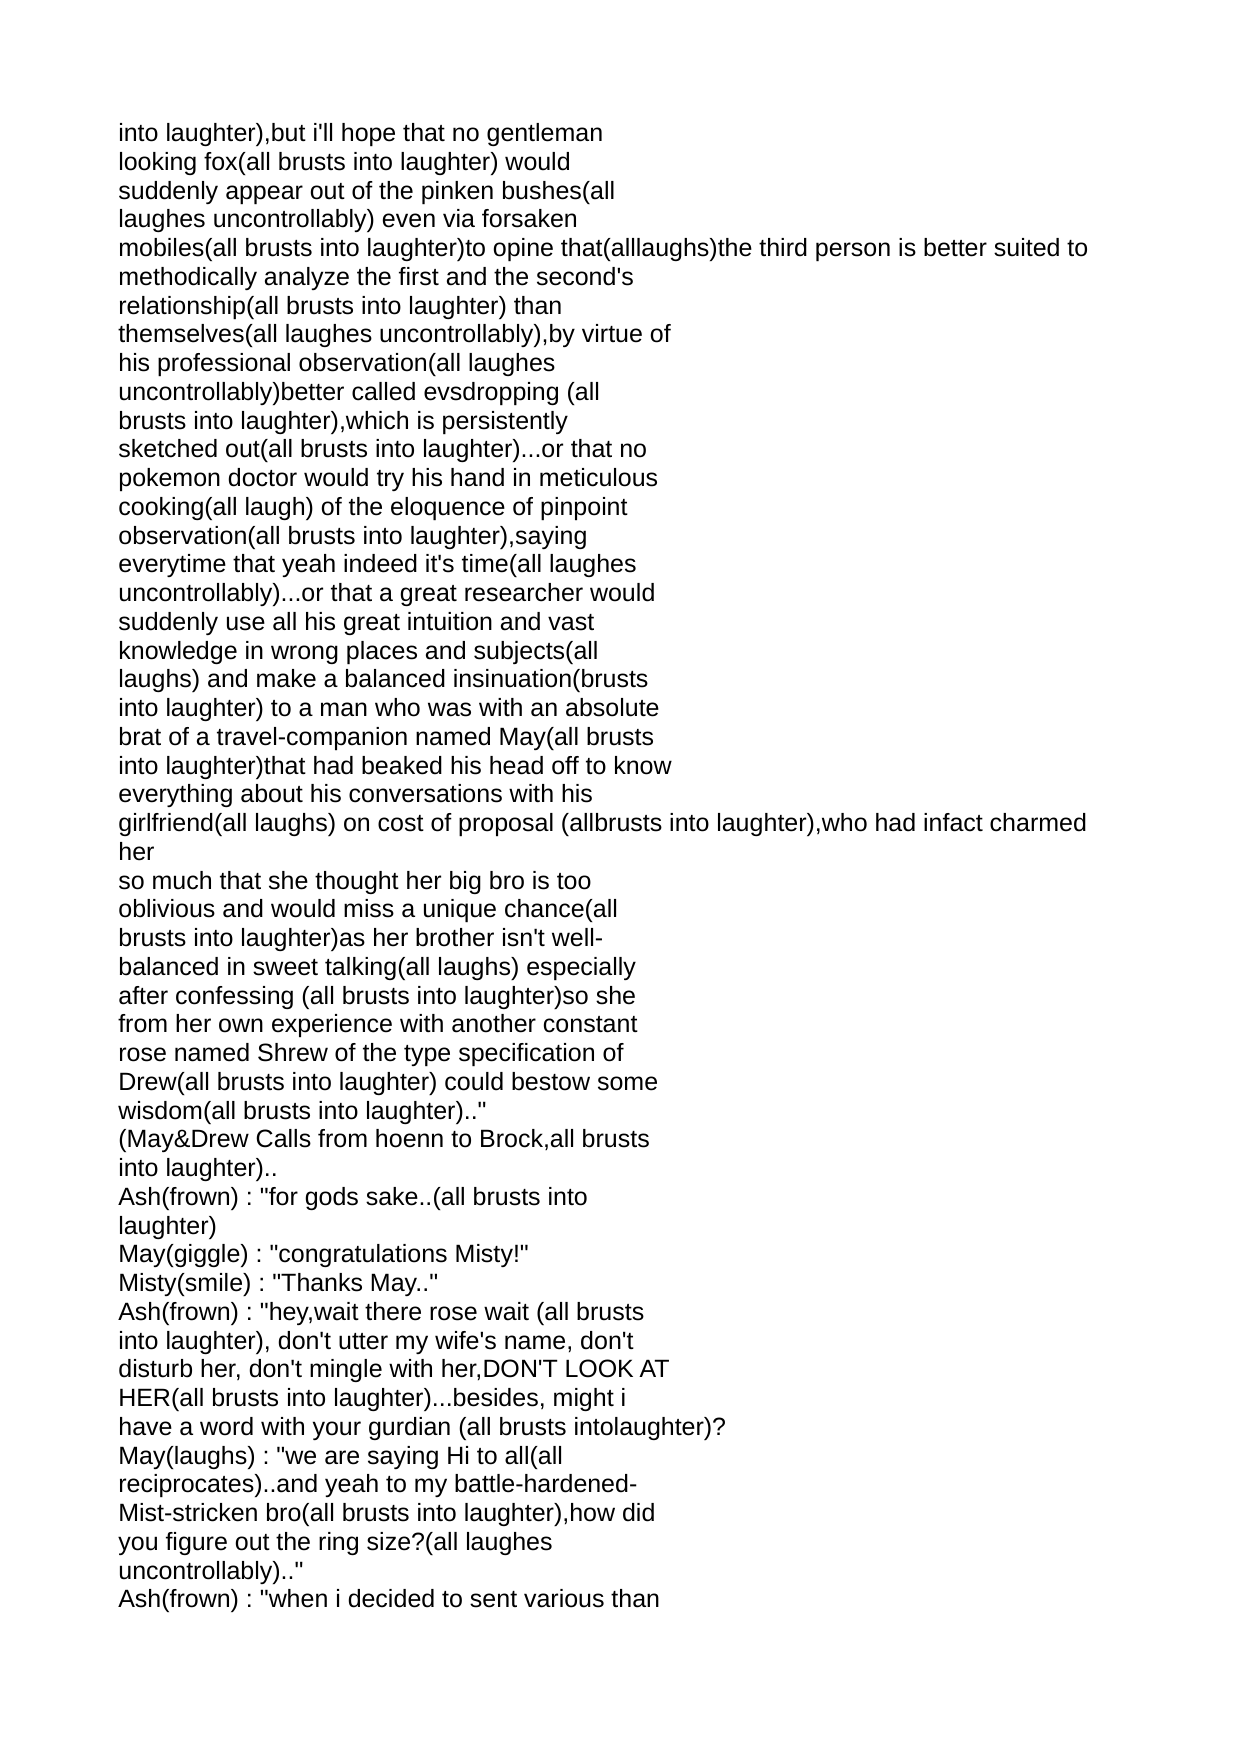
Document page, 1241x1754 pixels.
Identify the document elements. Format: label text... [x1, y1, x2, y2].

text laughes uncontrollably) even via forsaken [118, 204, 1122, 233]
text suddenly appear out of the pinken bushes(all [118, 176, 1122, 204]
text uncontrollably)better called evsdropping (all [118, 377, 1122, 406]
text brusts into laughter)as her brother isn't well- [118, 923, 1122, 952]
text into laughter) to a man who was with an absolute [118, 693, 1122, 722]
text into laughter),but i'll hope that no gentleman [118, 118, 1122, 147]
text have a word with your gurdian (all brusts intolaughter)? [118, 1412, 1122, 1441]
text wisdom(all brusts into laughter).." [118, 1096, 1122, 1124]
text uncontrollably).." [118, 1556, 1122, 1584]
text brat of a travel-companion named May(all brusts [118, 722, 1122, 751]
text brusts into laughter),which is persistently [118, 406, 1122, 434]
text themselves(all laughes uncontrollably),by virtue of [118, 319, 1122, 348]
text laughs) and make a balanced insinuation(brusts [118, 664, 1122, 693]
text cooking(all laugh) of the eloquence of pinpoint [118, 492, 1122, 521]
text Ash(frown) : "for gods sake..(all brusts into [118, 1182, 1122, 1211]
text Mist-stricken bro(all brusts into laughter),how did [118, 1498, 1122, 1527]
text his professional observation(all laughes [118, 348, 1122, 377]
text reciprocates)..and yeah to my battle-hardened- [118, 1469, 1122, 1498]
text after confessing (all brusts into laughter)so she [118, 981, 1122, 1009]
text balanced in sweet talking(all laughs) especially [118, 952, 1122, 981]
text Misty(smile) : "Thanks May.." [118, 1268, 1122, 1297]
text from her own experience with another constant [118, 1009, 1122, 1038]
text looking fox(all brusts into laughter) would [118, 147, 1122, 176]
text everything about his conversations with his [118, 779, 1122, 808]
text HER(all brusts into laughter)...besides, might i [118, 1383, 1122, 1412]
text May(giggle) : "congratulations Misty!" [118, 1239, 1122, 1268]
text Ash(frown) : "when i decided to sent various than [118, 1584, 1122, 1613]
text mobiles(all brusts into laughter)to opine that(alllaughs)the third person is better suited to [118, 233, 1122, 262]
text Ash(frown) : "hey,wait there rose wait (all brusts [118, 1297, 1122, 1326]
text everytime that yeah indeed it's time(all laughes [118, 549, 1122, 578]
text relationship(all brusts into laughter) than [118, 291, 1122, 319]
text pokemon doctor would try his hand in meticulous [118, 463, 1122, 492]
text Drew(all brusts into laughter) could bestow some [118, 1067, 1122, 1096]
text May(laughs) : "we are saying Hi to all(all [118, 1441, 1122, 1469]
text disturb her, don't mingle with her,DON'T LOOK AT [118, 1354, 1122, 1383]
text rose named Shrew of the type specification of [118, 1038, 1122, 1067]
text girlfriend(all laughs) on cost of proposal (allbrusts into laughter),who had infact charmed her [118, 808, 1122, 866]
text into laughter)that had beaked his head off to know [118, 751, 1122, 779]
text so much that she thought her big bro is too [118, 866, 1122, 894]
text into laughter).. [118, 1153, 1122, 1182]
text knowledge in wrong places and subjects(all [118, 636, 1122, 664]
text oblivious and would miss a unique chance(all [118, 894, 1122, 923]
text suddenly use all his great intuition and vast [118, 607, 1122, 636]
text (May&Drew Calls from hoenn to Brock,all brusts [118, 1124, 1122, 1153]
text sketched out(all brusts into laughter)...or that no [118, 434, 1122, 463]
text into laughter), don't utter my wife's name, don't [118, 1326, 1122, 1354]
text laughter) [118, 1211, 1122, 1239]
text you figure out the ring size?(all laughes [118, 1527, 1122, 1556]
text methodically analyze the first and the second's [118, 262, 1122, 291]
text observation(all brusts into laughter),saying [118, 521, 1122, 549]
text uncontrollably)...or that a great researcher would [118, 578, 1122, 607]
